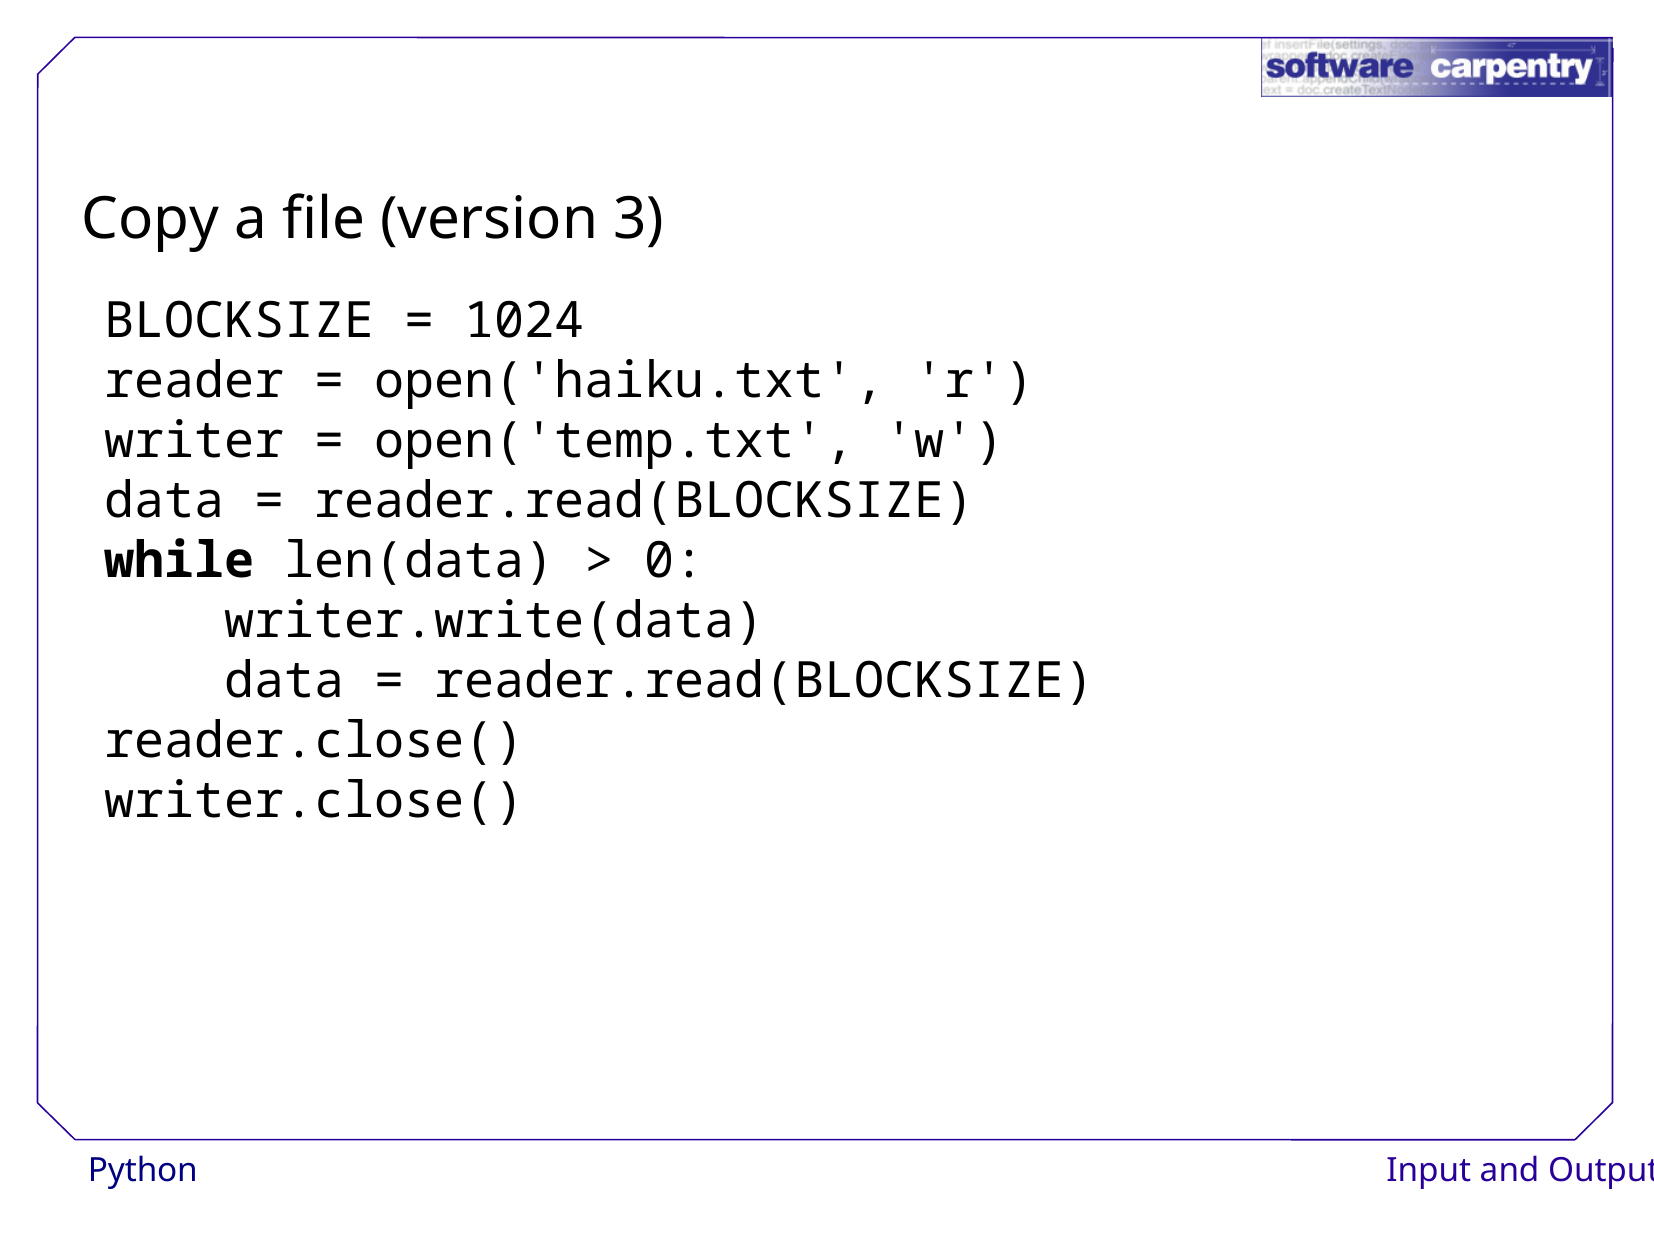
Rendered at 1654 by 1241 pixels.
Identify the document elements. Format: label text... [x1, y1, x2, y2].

text_box BLOCKSIZE = 1024 reader = open('haiku.txt', 'r') writer = open('temp.txt', 'w') data = reader.read(BLOCKSIZE) while len(data) > 0: writer.write(data) data = reader.read(BLOCKSIZE) reader.close() writer.close() [89, 279, 1512, 847]
picture [1261, 39, 1613, 97]
text_box Copy a file (version 3) [66, 138, 830, 259]
